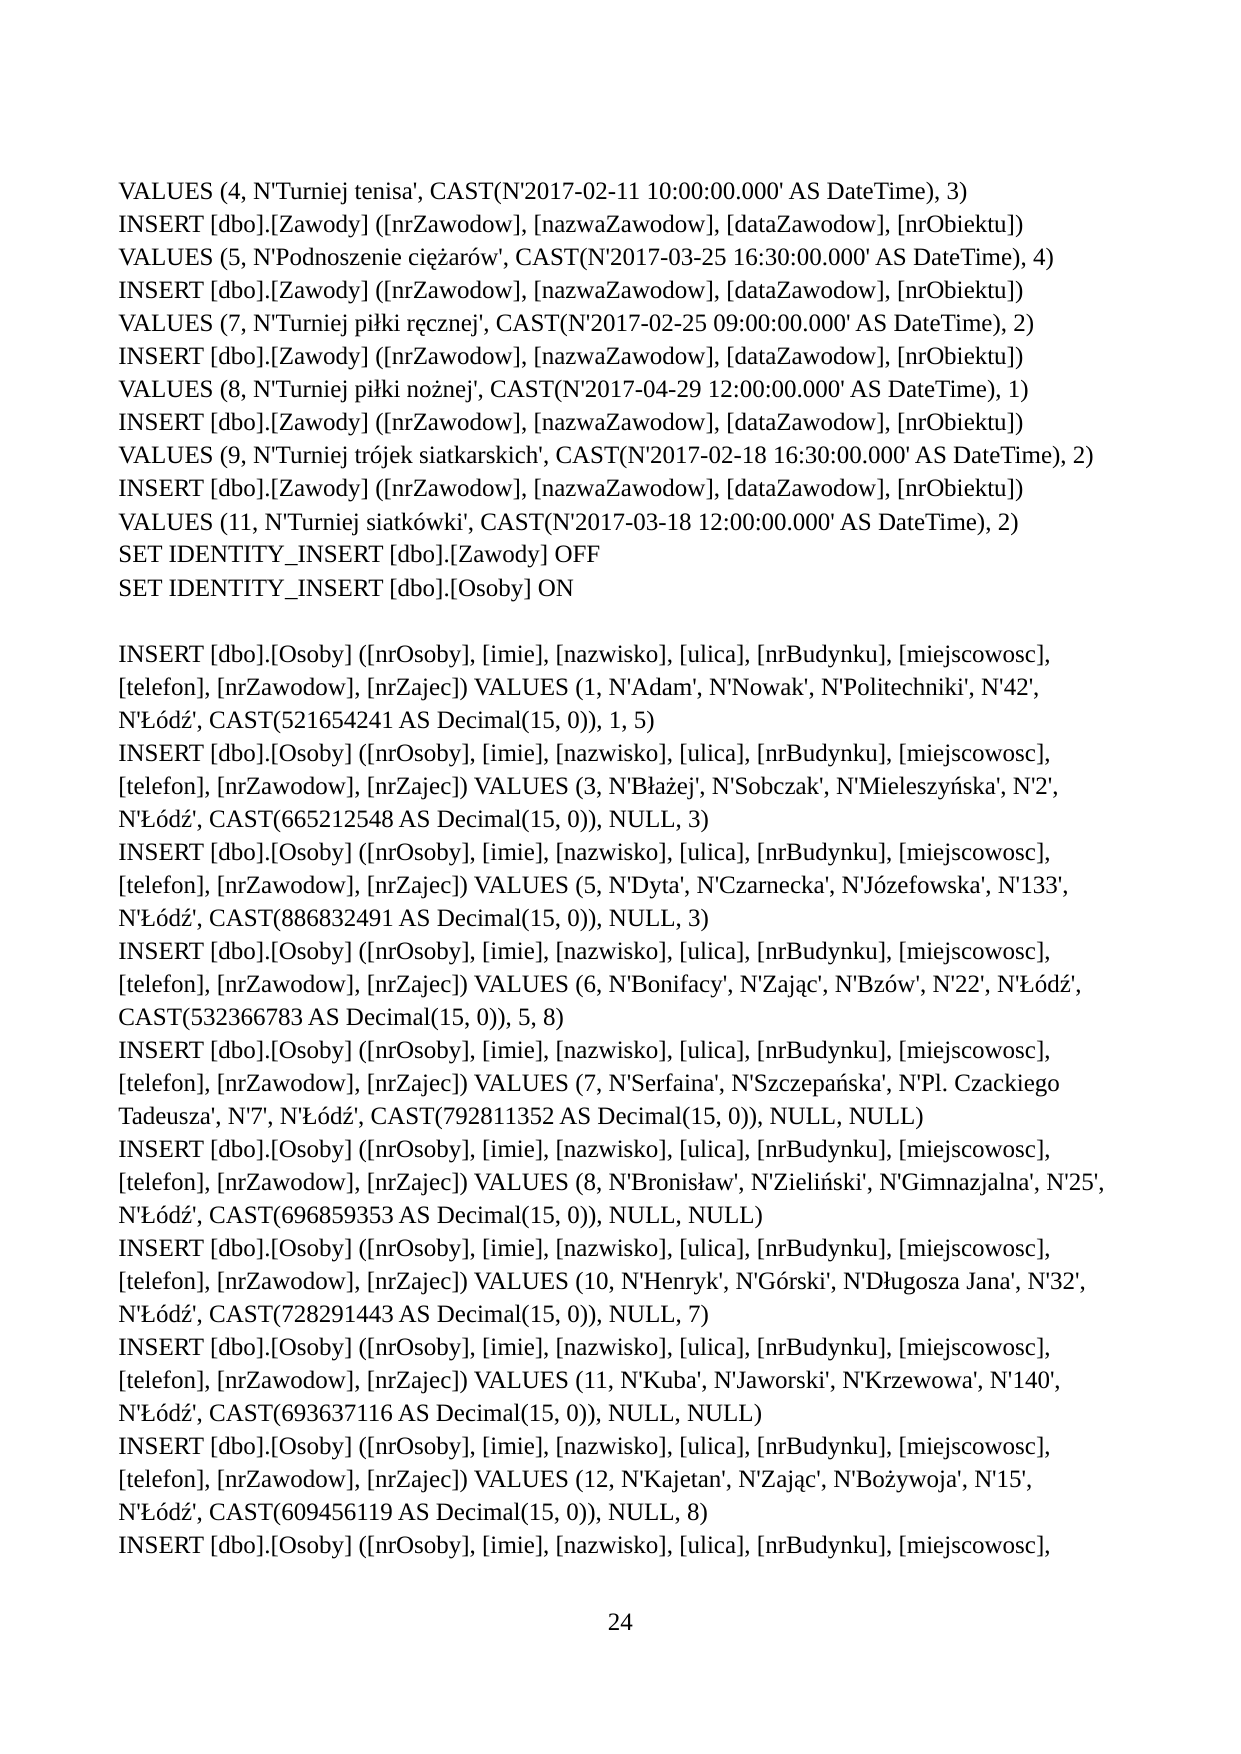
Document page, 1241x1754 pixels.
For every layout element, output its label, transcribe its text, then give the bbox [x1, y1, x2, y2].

text INSERT [dbo].[Osoby] ([nrOsoby], [imie], [nazwisko], [ulica], [nrBudynku], [miejscowosc], [telefon], [nrZawodow], [nrZajec]) VALUES (10, N'Henryk', N'Górski', N'Długosza Jana', N'32', N'Łódź', CAST(728291443 AS Decimal(15, 0)), NULL, 7) [118, 1233, 1122, 1328]
text VALUES (4, N'Turniej tenisa', CAST(N'2017-02-11 10:00:00.000' AS DateTime), 3) [118, 176, 1122, 205]
text INSERT [dbo].[Osoby] ([nrOsoby], [imie], [nazwisko], [ulica], [nrBudynku], [miejscowosc], [telefon], [nrZawodow], [nrZajec]) VALUES (7, N'Serfaina', N'Szczepańska', N'Pl. Czackiego Tadeusza', N'7', N'Łódź', CAST(792811352 AS Decimal(15, 0)), NULL, NULL) [118, 1035, 1122, 1130]
text INSERT [dbo].[Zawody] ([nrZawodow], [nazwaZawodow], [dataZawodow], [nrObiektu]) VALUES (9, N'Turniej trójek siatkarskich', CAST(N'2017-02-18 16:30:00.000' AS DateTime), 2) [118, 407, 1122, 469]
text INSERT [dbo].[Zawody] ([nrZawodow], [nazwaZawodow], [dataZawodow], [nrObiektu]) VALUES (8, N'Turniej piłki nożnej', CAST(N'2017-04-29 12:00:00.000' AS DateTime), 1) [118, 341, 1122, 403]
text INSERT [dbo].[Zawody] ([nrZawodow], [nazwaZawodow], [dataZawodow], [nrObiektu]) VALUES (7, N'Turniej piłki ręcznej', CAST(N'2017-02-25 09:00:00.000' AS DateTime), 2) [118, 275, 1122, 337]
text INSERT [dbo].[Osoby] ([nrOsoby], [imie], [nazwisko], [ulica], [nrBudynku], [miejscowosc], [118, 1530, 1122, 1559]
text INSERT [dbo].[Osoby] ([nrOsoby], [imie], [nazwisko], [ulica], [nrBudynku], [miejscowosc], [telefon], [nrZawodow], [nrZajec]) VALUES (12, N'Kajetan', N'Zając', N'Bożywoja', N'15', N'Łódź', CAST(609456119 AS Decimal(15, 0)), NULL, 8) [118, 1431, 1122, 1526]
text SET IDENTITY_INSERT [dbo].[Osoby] ON [118, 573, 1122, 601]
text INSERT [dbo].[Osoby] ([nrOsoby], [imie], [nazwisko], [ulica], [nrBudynku], [miejscowosc], [telefon], [nrZawodow], [nrZajec]) VALUES (5, N'Dyta', N'Czarnecka', N'Józefowska', N'133', N'Łódź', CAST(886832491 AS Decimal(15, 0)), NULL, 3) [118, 837, 1122, 932]
text INSERT [dbo].[Zawody] ([nrZawodow], [nazwaZawodow], [dataZawodow], [nrObiektu]) VALUES (11, N'Turniej siatkówki', CAST(N'2017-03-18 12:00:00.000' AS DateTime), 2) [118, 473, 1122, 535]
text SET IDENTITY_INSERT [dbo].[Zawody] OFF [118, 539, 1122, 568]
text INSERT [dbo].[Osoby] ([nrOsoby], [imie], [nazwisko], [ulica], [nrBudynku], [miejscowosc], [telefon], [nrZawodow], [nrZajec]) VALUES (1, N'Adam', N'Nowak', N'Politechniki', N'42', N'Łódź', CAST(521654241 AS Decimal(15, 0)), 1, 5) [118, 639, 1122, 733]
text INSERT [dbo].[Osoby] ([nrOsoby], [imie], [nazwisko], [ulica], [nrBudynku], [miejscowosc], [telefon], [nrZawodow], [nrZajec]) VALUES (6, N'Bonifacy', N'Zając', N'Bzów', N'22', N'Łódź', CAST(532366783 AS Decimal(15, 0)), 5, 8) [118, 936, 1122, 1031]
text INSERT [dbo].[Osoby] ([nrOsoby], [imie], [nazwisko], [ulica], [nrBudynku], [miejscowosc], [telefon], [nrZawodow], [nrZajec]) VALUES (11, N'Kuba', N'Jaworski', N'Krzewowa', N'140', N'Łódź', CAST(693637116 AS Decimal(15, 0)), NULL, NULL) [118, 1332, 1122, 1427]
text INSERT [dbo].[Osoby] ([nrOsoby], [imie], [nazwisko], [ulica], [nrBudynku], [miejscowosc], [telefon], [nrZawodow], [nrZajec]) VALUES (8, N'Bronisław', N'Zieliński', N'Gimnazjalna', N'25', N'Łódź', CAST(696859353 AS Decimal(15, 0)), NULL, NULL) [118, 1134, 1122, 1229]
text INSERT [dbo].[Osoby] ([nrOsoby], [imie], [nazwisko], [ulica], [nrBudynku], [miejscowosc], [telefon], [nrZawodow], [nrZajec]) VALUES (3, N'Błażej', N'Sobczak', N'Mieleszyńska', N'2', N'Łódź', CAST(665212548 AS Decimal(15, 0)), NULL, 3) [118, 738, 1122, 832]
text INSERT [dbo].[Zawody] ([nrZawodow], [nazwaZawodow], [dataZawodow], [nrObiektu]) VALUES (5, N'Podnoszenie ciężarów', CAST(N'2017-03-25 16:30:00.000' AS DateTime), 4) [118, 209, 1122, 271]
